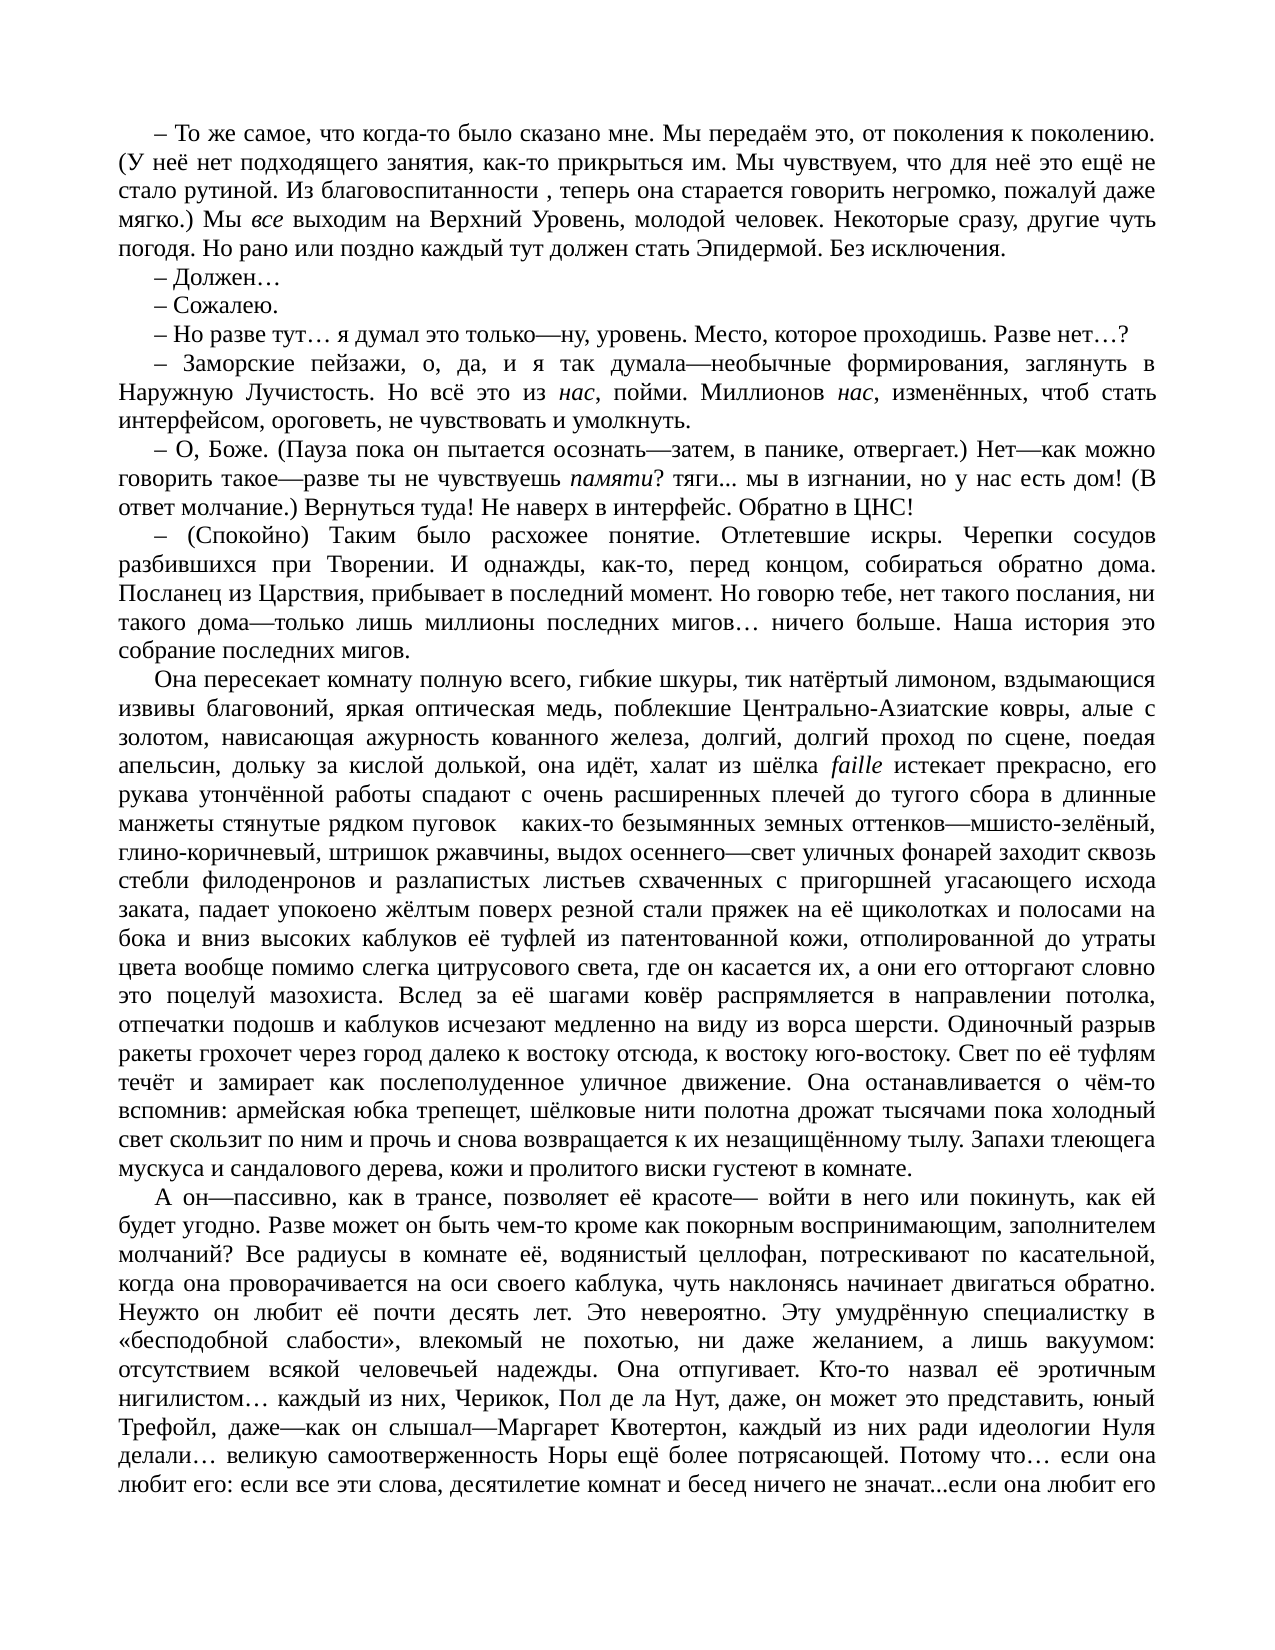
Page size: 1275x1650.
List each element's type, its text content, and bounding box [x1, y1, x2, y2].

text – То же самое, что когда-то было сказано мне. Мы передаём это, от поколения к поколению. (У неё нет подходящего занятия, как-то прикрыться им. Мы чувствуем, что для неё это ещё не стало рутиной. Из благовоспитанности , теперь она старается говорить негромко, пожалуй даже мягко.) Мы все выходим на Верхний Уровень, молодой человек. Некоторые сразу, другие чуть погодя. Но рано или поздно каждый тут должен стать Эпидермой. Без исключения. [118, 118, 1157, 262]
text – Но разве тут… я думал это только—ну, уровень. Место, которое проходишь. Разве нет…? [118, 319, 1157, 348]
text Она пересекает комнату полную всего, гибкие шкуры, тик натёртый лимоном, вздымающися извивы благовоний, яркая оптическая медь, поблекшие Центрально-Азиатские ковры, алые с золотом, нависающая ажурность кованного железа, долгий, долгий проход по сцене, поедая апельсин, дольку за кислой долькой, она идёт, халат из шёлка faille истекает прекрасно, его рукава утончённой работы спадают с очень расширенных плечей до тугого сбора в длинные манжеты стянутые рядком пуговок каких-то безымянных земных оттенков—мшисто-зелёный, глино-коричневый, штришок ржавчины, выдох осеннего—свет уличных фонарей заходит сквозь стебли филоденронов и разлапистых листьев схваченных с пригоршней угасающего исхода заката, падает упокоено жёлтым поверх резной стали пряжек на её щиколотках и полосами на бока и вниз высоких каблуков её туфлей из патентованной кожи, отполированной до утраты цвета вообще помимо слегка цитрусового света, где он касается их, а они его отторгают словно это поцелуй мазохиста. Вслед за её шагами ковёр распрямляется в направлении потолка, отпечатки подошв и каблуков исчезают медленно на виду из ворса шерсти. Одиночный разрыв ракеты грохочет через город далеко к востоку отсюда, к востоку юго-востоку. Свет по её туфлям течёт и замирает как послеполуденное уличное движение. Она останавливается о чём-то вспомнив: армейская юбка трепещет, шёлковые нити полотна дрожат тысячами пока холодный свет скользит по ним и прочь и снова возвращается к их незащищённому тылу. Запахи тлеющега мускуса и сандалового дерева, кожи и пролитого виски густеют в комнате. [118, 664, 1157, 1182]
text – Должен… [118, 262, 1157, 291]
text – О, Боже. (Пауза пока он пытается осознать—затем, в панике, отвергает.) Нет—как можно говорить такое—разве ты не чувствуешь памяти? тяги... мы в изгнании, но у нас есть дом! (В ответ молчание.) Вернуться туда! Не наверх в интерфейс. Обратно в ЦНС! [118, 434, 1157, 521]
text А он—пассивно, как в трансе, позволяет её красоте— войти в него или покинуть, как ей будет угодно. Разве может он быть чем-то кроме как покорным воспринимающим, заполнителем молчаний? Все радиусы в комнате её, водянистый целлофан, потрескивают по касательной, когда она проворачивается на оси своего каблука, чуть наклонясь начинает двигаться обратно. Неужто он любит её почти десять лет. Это невероятно. Эту умудрённую специалистку в «бесподобной слабости», влекомый не похотью, ни даже желанием, а лишь вакуумом: отсутствием всякой человечьей надежды. Она отпугивает. Кто-то назвал её эротичным нигилистом… каждый из них, Черикок, Пол де ла Нут, даже, он может это представить, юный Трефойл, даже—как он слышал—Маргарет Квотертон, каждый из них ради идеологии Нуля делали… великую самоотверженность Норы ещё более потрясающей. Потому что… если она любит его: если все эти слова, десятилетие комнат и бесед ничего не значат...если она любит его [118, 1182, 1157, 1498]
text – Заморские пейзажи, о, да, и я так думала—необычные формирования, заглянуть в Наружную Лучистость. Но всё это из нас, пойми. Миллионов нас, изменённых, чтоб стать интерфейсом, ороговеть, не чувствовать и умолкнуть. [118, 348, 1157, 434]
text – Сожалею. [118, 291, 1157, 319]
text – (Спокойно) Таким было расхожее понятие. Отлетевшие искры. Черепки сосудов разбившихся при Творении. И однажды, как-то, перед концом, собираться обратно дома. Посланец из Царствия, прибывает в последний момент. Но говорю тебе, нет такого послания, ни такого дома—только лишь миллионы последних мигов… ничего больше. Наша история это собрание последних мигов. [118, 521, 1157, 664]
